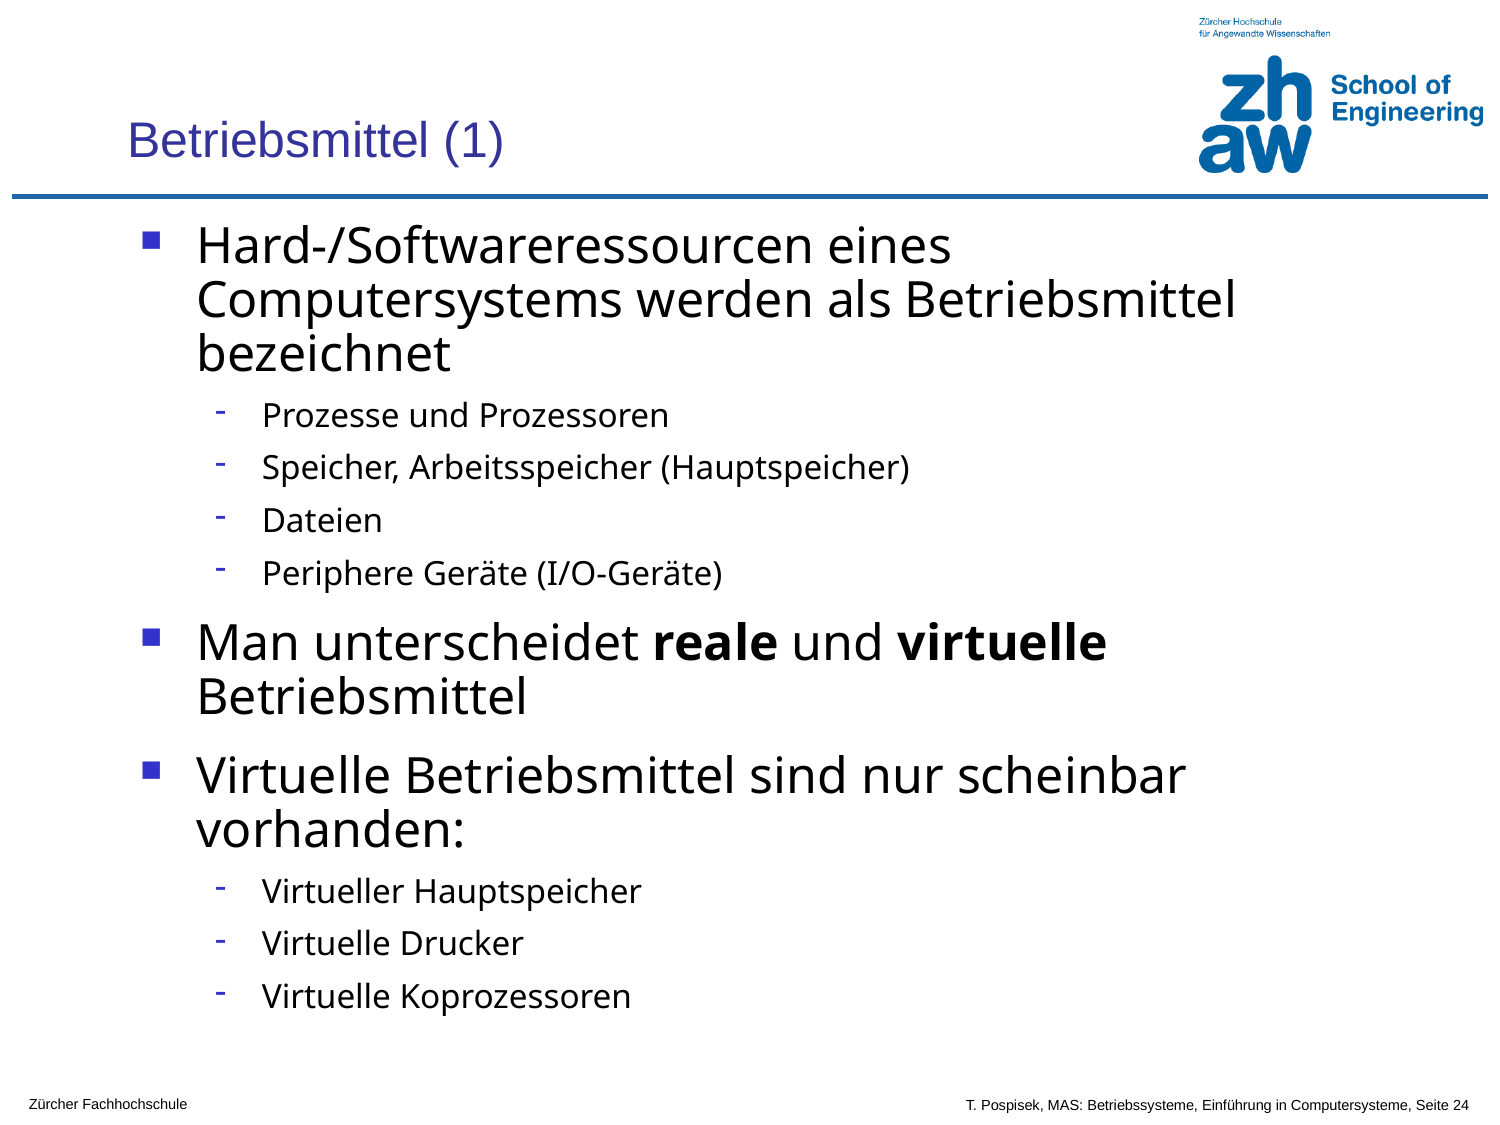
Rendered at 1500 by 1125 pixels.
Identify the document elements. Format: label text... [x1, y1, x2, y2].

title Betriebsmittel (1) [112, 50, 1391, 175]
list Hard-/Softwareressourcen eines Computersystems werden als Betriebsmittel bezeichnet Prozesse und Prozessoren Speicher, Arbeitsspeicher (Hauptspeicher) Dateien Periphere Geräte (I/O-Geräte) Man unterscheidet reale und virtuelle Betriebsmittel Virtuelle Betriebsmittel sind nur scheinbar vorhanden: Virtueller Hauptspeicher Virtuelle Drucker Virtuelle Koprozessoren [125, 212, 1400, 988]
picture [1199, 18, 1483, 173]
